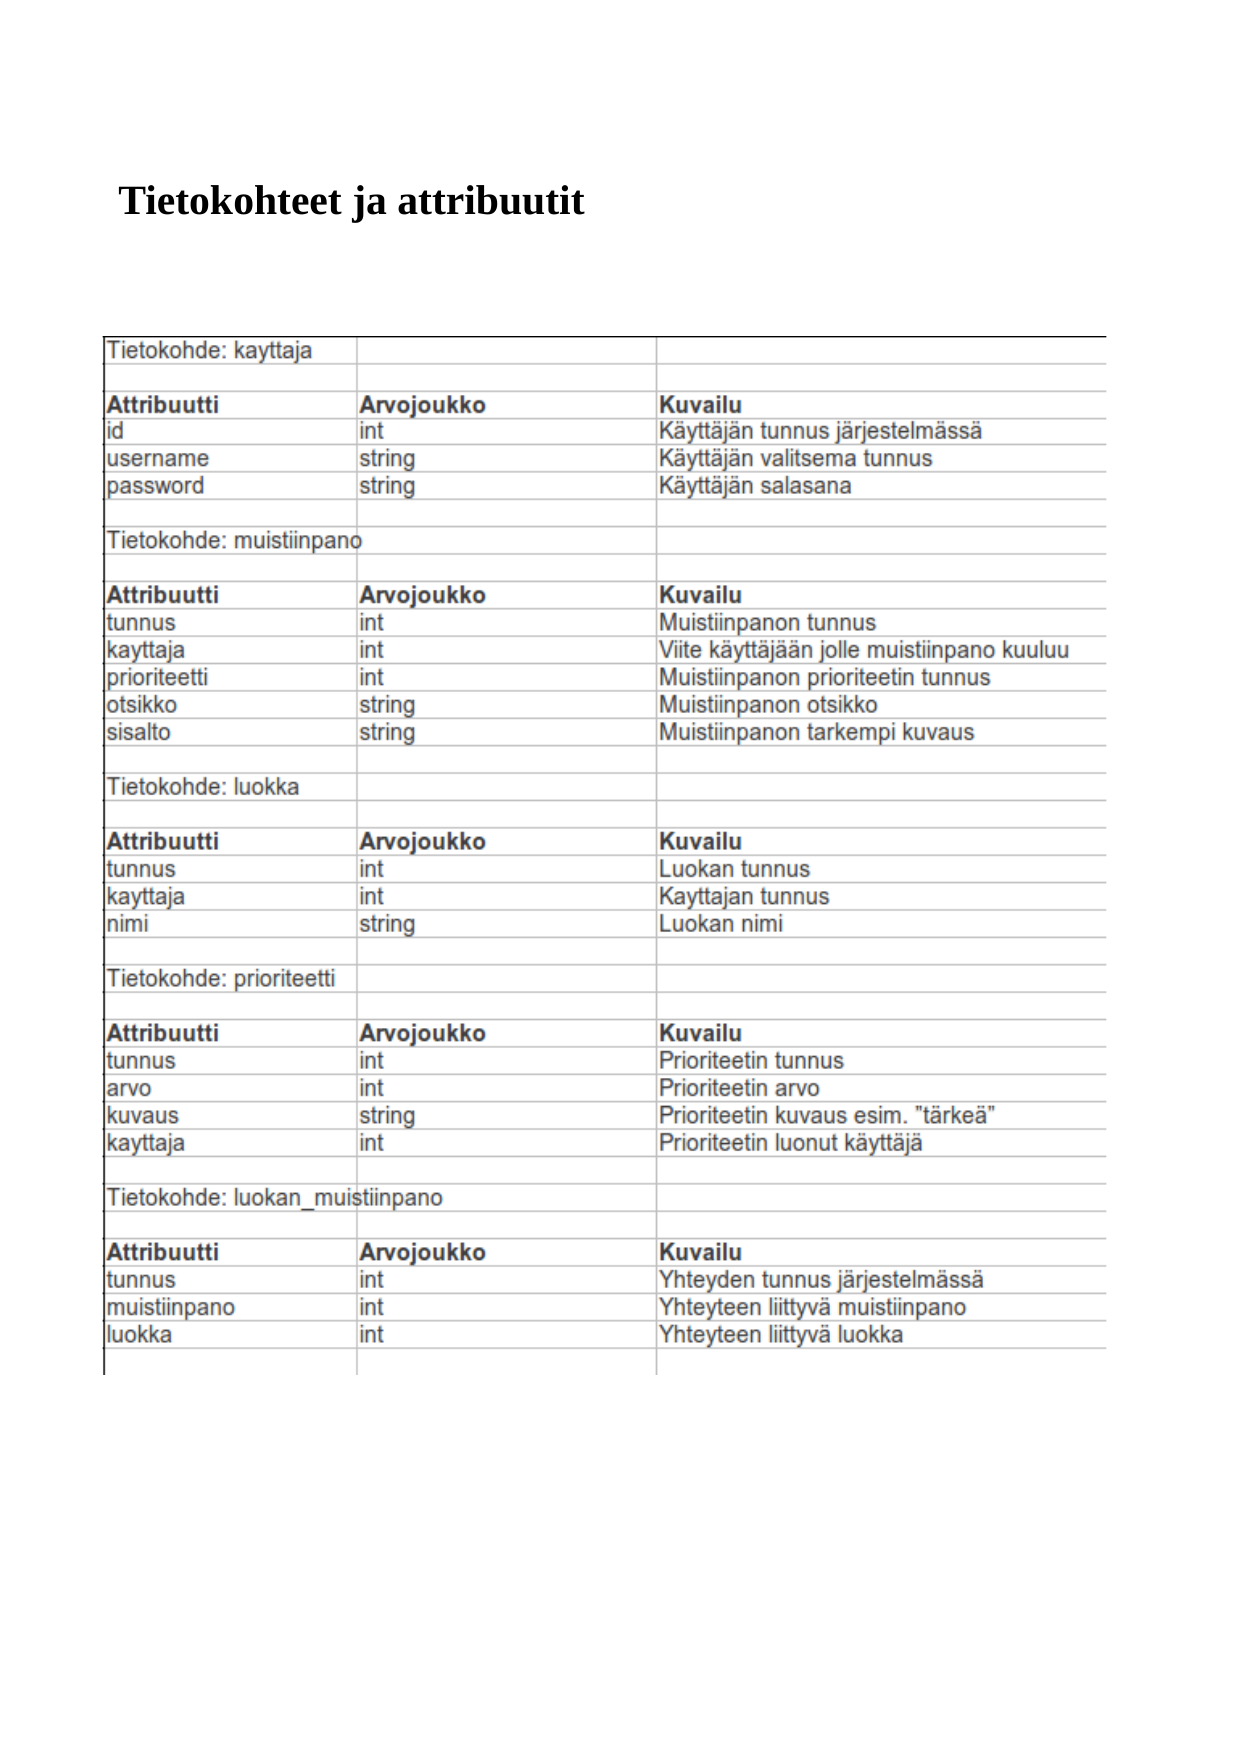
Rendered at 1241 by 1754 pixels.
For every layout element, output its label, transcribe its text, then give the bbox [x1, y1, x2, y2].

picture [102, 336, 1107, 1375]
text Tietokohteet ja attribuutit [118, 176, 1122, 223]
